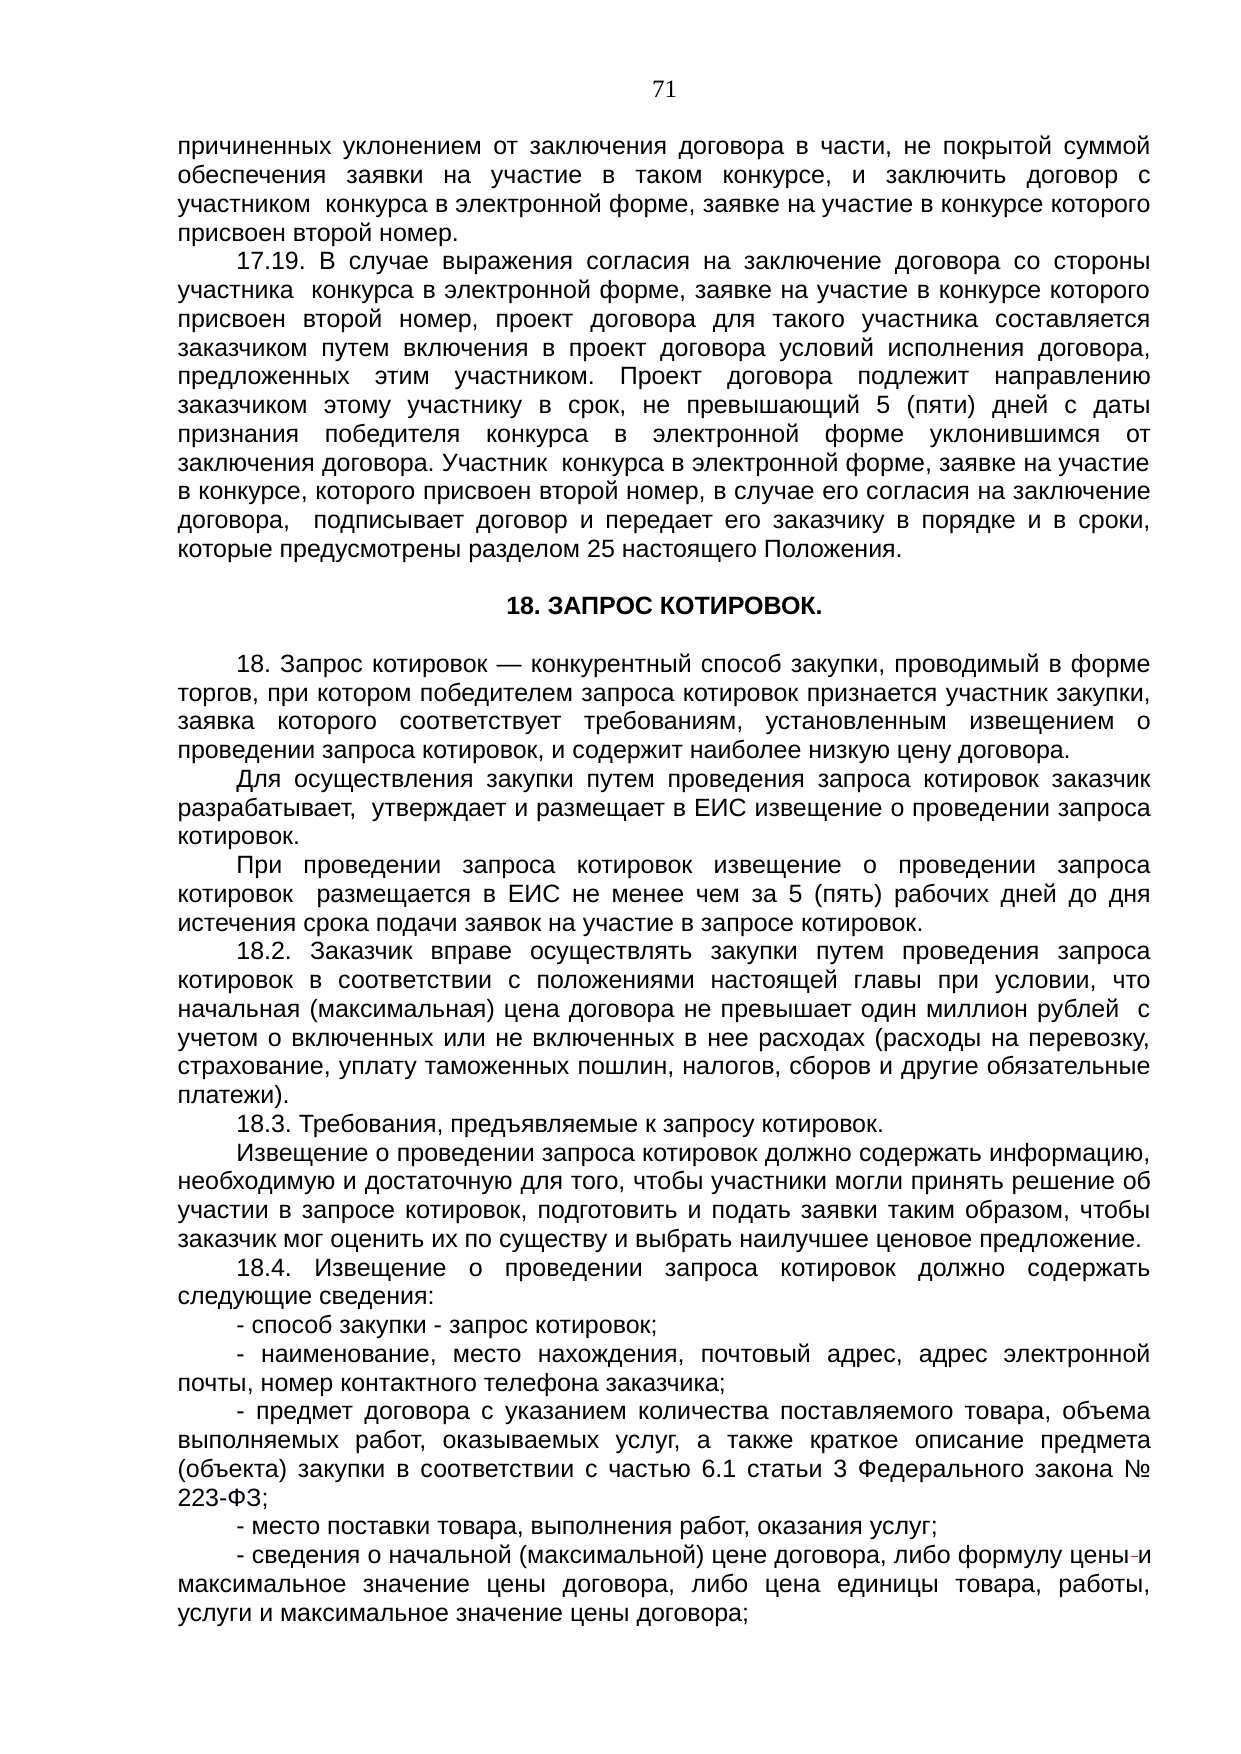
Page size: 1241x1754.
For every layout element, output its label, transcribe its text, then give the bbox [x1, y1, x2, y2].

text Извещение о проведении запроса котировок должно содержать информацию, необходимую и достаточную для того, чтобы участники могли принять решение об участии в запросе котировок, подготовить и подать заявки таким образом, чтобы заказчик мог оценить их по существу и выбрать наилучшее ценовое предложение. [177, 1138, 1152, 1253]
text 18.2. Заказчик вправе осуществлять закупки путем проведения запроса котировок в соответствии с положениями настоящей главы при условии, что начальная (максимальная) цена договора не превышает один миллион рублей с учетом о включенных или не включенных в нее расходах (расходы на перевозку, страхование, уплату таможенных пошлин, налогов, сборов и другие обязательные платежи). [177, 936, 1152, 1109]
text Для осуществления закупки путем проведения запроса котировок заказчик разрабатывает, утверждает и размещает в ЕИС извещение о проведении запроса котировок. [177, 764, 1152, 850]
text 18. Запрос котировок — конкурентный способ закупки, проводимый в форме торгов, при котором победителем запроса котировок признается участник закупки, заявка которого соответствует требованиям, установленным извещением о проведении запроса котировок, и содержит наиболее низкую цену договора. [177, 649, 1152, 764]
text - сведения о начальной (максимальной) цене договора, либо формулу цены и максимальное значение цены договора, либо цена единицы товара, работы, услуги и максимальное значение цены договора; [177, 1540, 1152, 1626]
text 18. ЗАПРОС КОТИРОВОК. [177, 591, 1152, 620]
text - способ закупки - запрос котировок; [177, 1310, 1152, 1339]
text - наименование, место нахождения, почтовый адрес, адрес электронной почты, номер контактного телефона заказчика; [177, 1339, 1152, 1396]
text причиненных уклонением от заключения договора в части, не покрытой суммой обеспечения заявки на участие в таком конкурсе, и заключить договор с участником конкурса в электронной форме, заявке на участие в конкурсе которого присвоен второй номер. [177, 131, 1152, 246]
text - предмет договора с указанием количества поставляемого товара, объема выполняемых работ, оказываемых услуг, а также краткое описание предмета (объекта) закупки в соответствии с частью 6.1 статьи 3 Федерального закона № 223-ФЗ; [177, 1396, 1152, 1511]
text 18.3. Требования, предъявляемые к запросу котировок. [177, 1109, 1152, 1138]
text 17.19. В случае выражения согласия на заключение договора со стороны участника конкурса в электронной форме, заявке на участие в конкурсе которого присвоен второй номер, проект договора для такого участника составляется заказчиком путем включения в проект договора условий исполнения договора, предложенных этим участником. Проект договора подлежит направлению заказчиком этому участнику в срок, не превышающий 5 (пяти) дней с даты признания победителя конкурса в электронной форме уклонившимся от заключения договора. Участник конкурса в электронной форме, заявке на участие в конкурсе, которого присвоен второй номер, в случае его согласия на заключение договора, подписывает договор и передает его заказчику в порядке и в сроки, которые предусмотрены разделом 25 настоящего Положения. [177, 246, 1152, 563]
text 18.4. Извещение о проведении запроса котировок должно содержать следующие сведения: [177, 1253, 1152, 1310]
text При проведении запроса котировок извещение о проведении запроса котировок размещается в ЕИС не менее чем за 5 (пять) рабочих дней до дня истечения срока подачи заявок на участие в запросе котировок. [177, 850, 1152, 936]
text - место поставки товара, выполнения работ, оказания услуг; [177, 1511, 1152, 1540]
